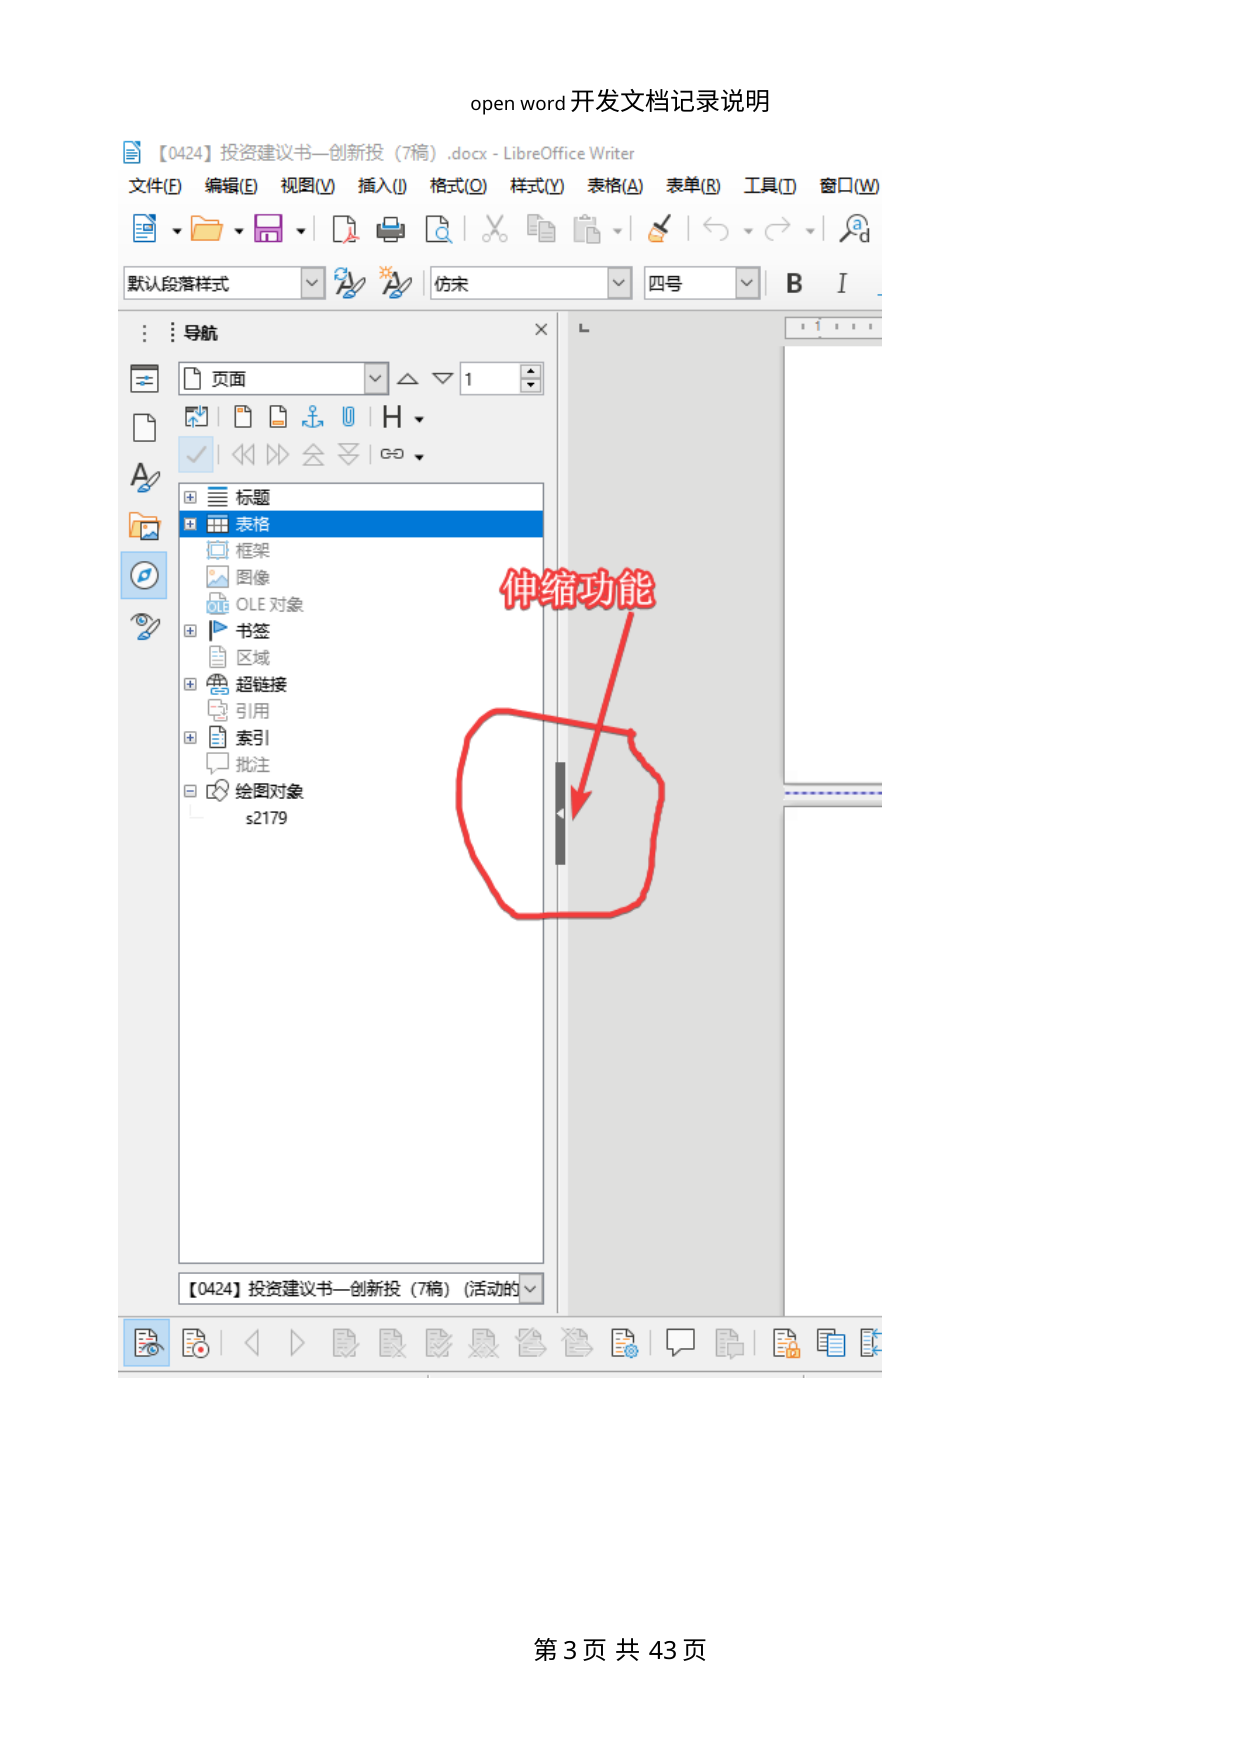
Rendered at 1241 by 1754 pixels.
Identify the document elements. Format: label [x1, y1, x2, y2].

picture [118, 137, 882, 1378]
